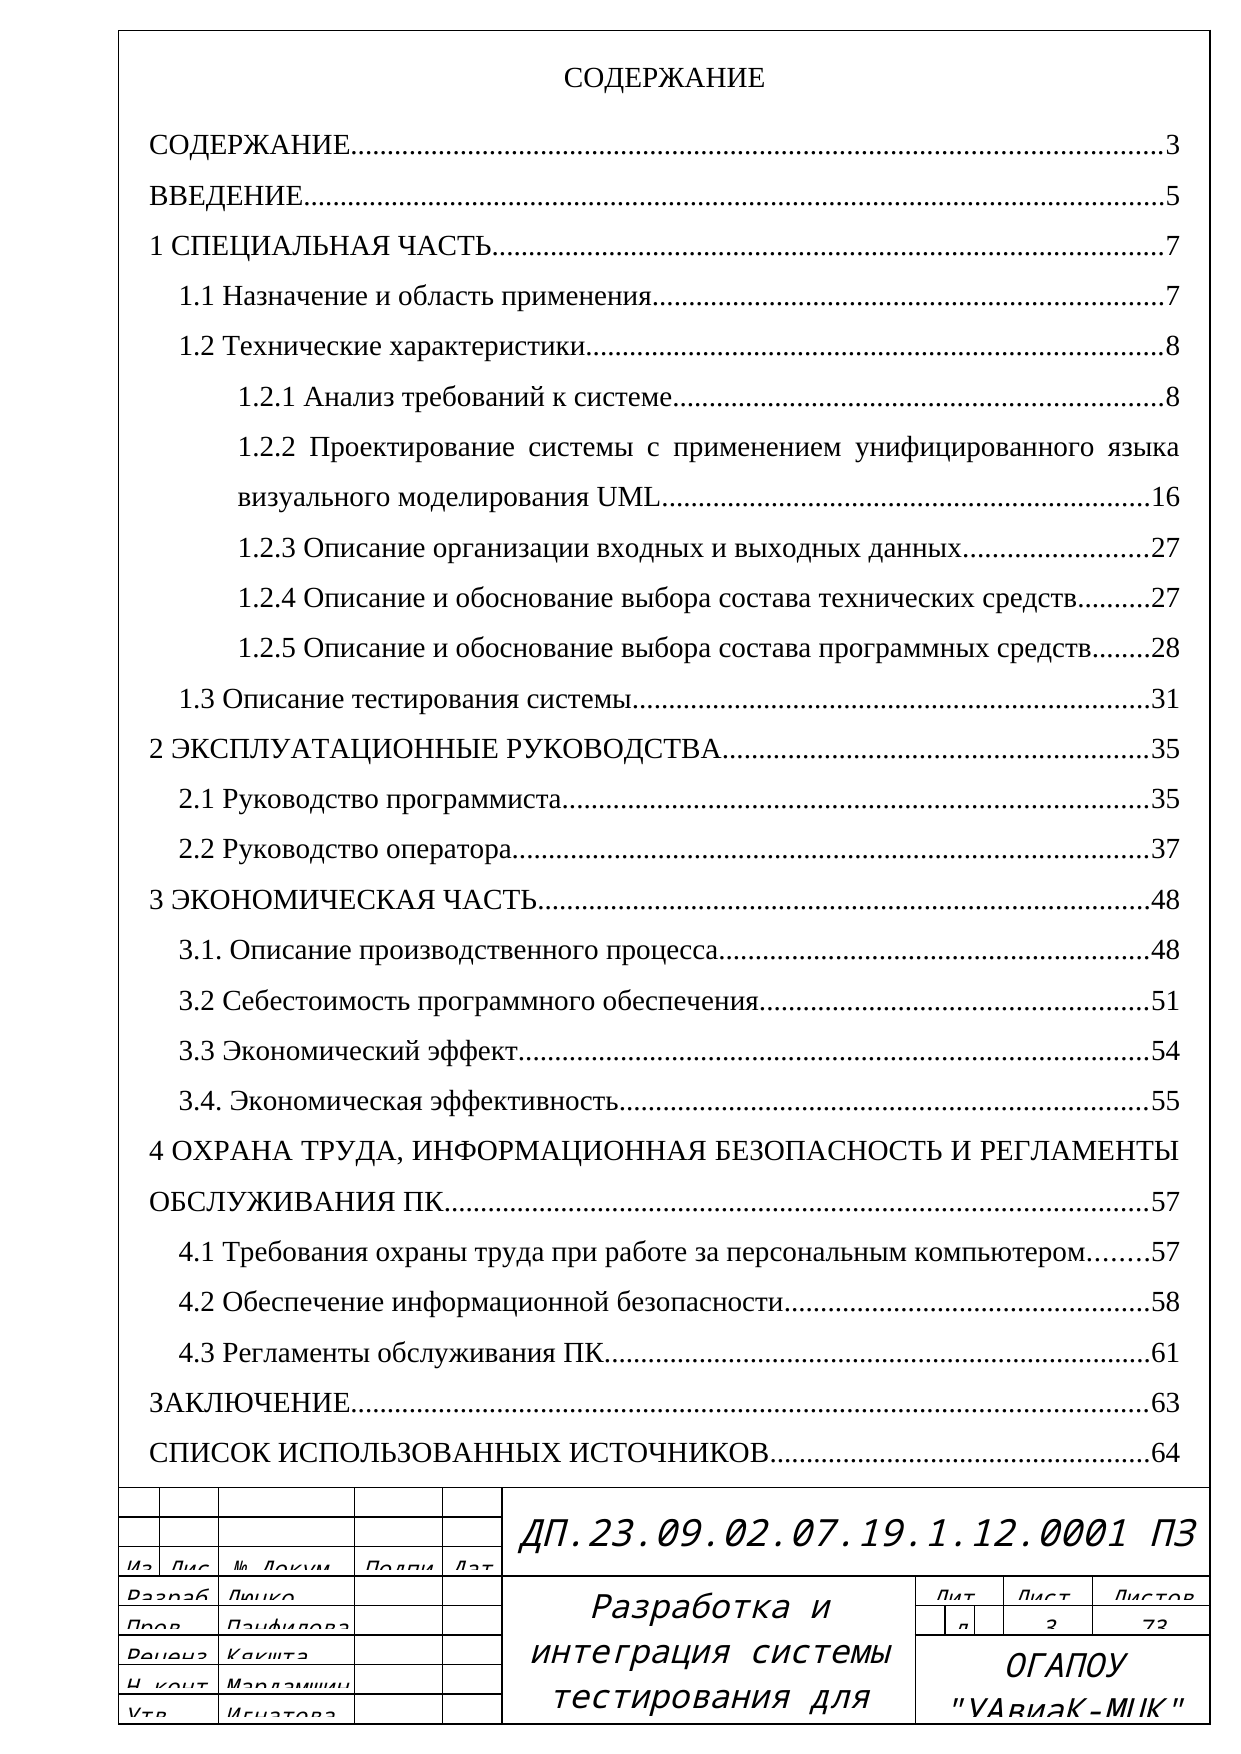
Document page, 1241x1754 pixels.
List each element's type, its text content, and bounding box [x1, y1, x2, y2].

text 1.1 Назначение и область применения 7 [178, 278, 1180, 312]
text 1.2 Технические характеристики 8 [178, 328, 1180, 362]
text 1.2.4 Описание и обоснование выбора состава технических средств 27 [237, 580, 1180, 614]
text 2.1 Руководство программиста 35 [178, 781, 1180, 815]
text 1.2.3 Описание организации входных и выходных данных 27 [237, 530, 1180, 563]
text 4 ОХРАНА ТРУДА, ИНФОРМАЦИОННАЯ БЕЗОПАСНОСТЬ И РЕГЛАМЕНТЫ ОБСЛУЖИВАНИЯ ПК 57 [149, 1133, 1180, 1217]
text ЗАКЛЮЧЕНИЕ 63 [149, 1385, 1180, 1419]
text 3 ЭКОНОМИЧЕСКАЯ ЧАСТЬ 48 [149, 882, 1180, 916]
text СОДЕРЖАНИЕ 3 [149, 127, 1180, 161]
text 1.3 Описание тестирования системы 31 [178, 681, 1180, 714]
text СПИСОК ИСПОЛЬЗОВАННЫХ ИСТОЧНИКОВ 64 [149, 1435, 1180, 1469]
text СОДЕРЖАНИЕ [149, 60, 1180, 94]
text 1 СПЕЦИАЛЬНАЯ ЧАСТЬ 7 [149, 228, 1180, 261]
text 3.3 Экономический эффект 54 [178, 1033, 1180, 1066]
text 2 ЭКСПЛУАТАЦИОННЫЕ РУКОВОДСТВА 35 [149, 731, 1180, 764]
text ВВЕДЕНИЕ 5 [149, 178, 1180, 211]
text 4.1 Требования охраны труда при работе за персональным компьютером 57 [178, 1234, 1180, 1268]
text 3.1. Описание производственного процесса 48 [178, 932, 1180, 966]
text 3.4. Экономическая эффективность 55 [178, 1083, 1180, 1117]
text 1.2.1 Анализ требований к системе 8 [237, 379, 1180, 412]
text 4.3 Регламенты обслуживания ПК 61 [178, 1335, 1180, 1368]
text 1.2.2 Проектирование системы с применением унифицированного языка визуального моделирования UML 16 [237, 429, 1180, 513]
text 4.2 Обеспечение информационной безопасности 58 [178, 1284, 1180, 1318]
text 3.2 Себестоимость программного обеспечения 51 [178, 983, 1180, 1016]
text 2.2 Руководство оператора 37 [178, 832, 1180, 865]
text 1.2.5 Описание и обоснование выбора состава программных средств 28 [237, 630, 1180, 664]
